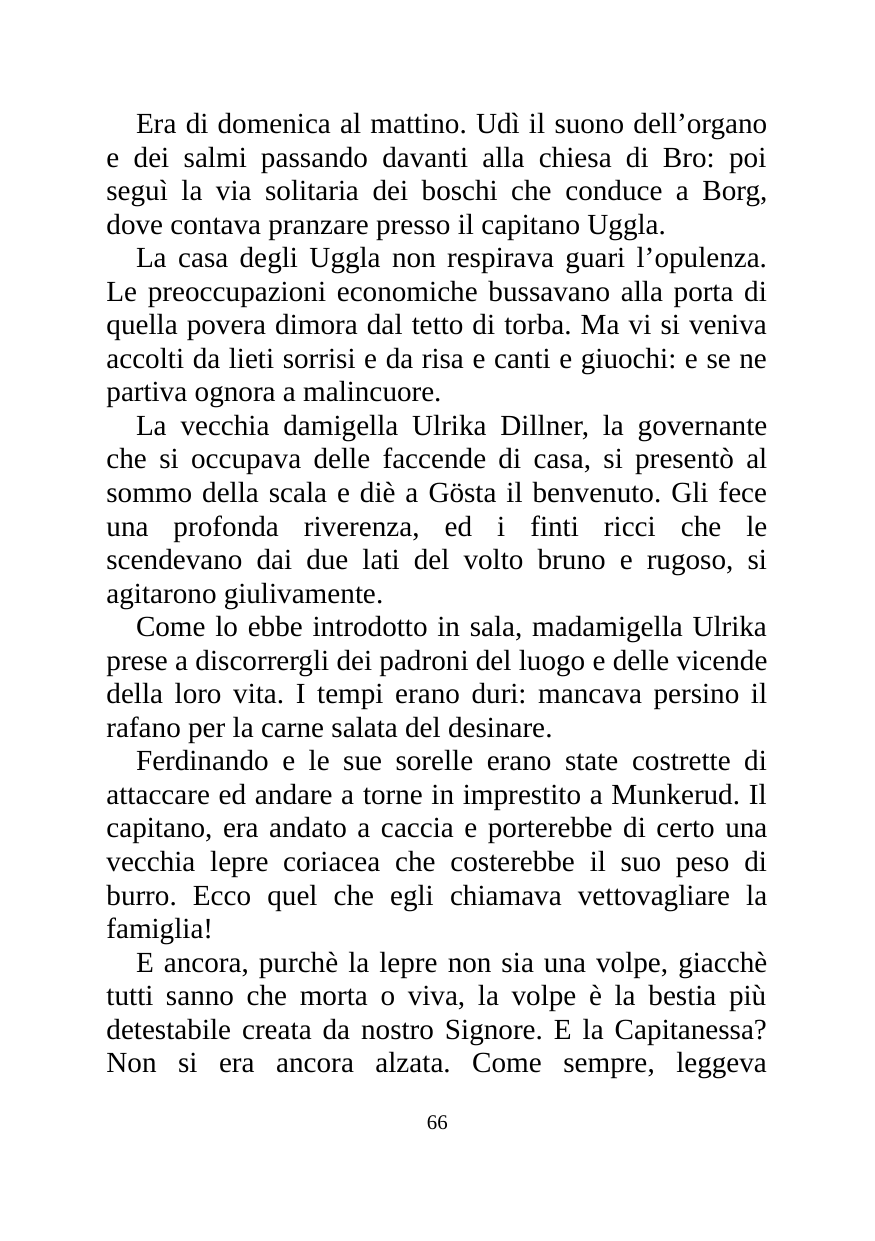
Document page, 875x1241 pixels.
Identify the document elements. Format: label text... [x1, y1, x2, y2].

text E ancora, purchè la lepre non sia una volpe, giacchè tutti sanno che morta o viva, la volpe è la bestia più detestabile creata da nostro Signore. E la Capitanessa? Non si era ancora alzata. Come sempre, leggeva [106, 945, 768, 1079]
text La vecchia damigella Ulrika Dillner, la governante che si occupava delle faccende di casa, si presentò al sommo della scala e diè a Gösta il benvenuto. Gli fece una profonda riverenza, ed i finti ricci che le scendevano dai due lati del volto bruno e rugoso, si agitarono giulivamente. [106, 408, 768, 609]
text La casa degli Uggla non respirava guari l’opulenza. Le preoccupazioni economiche bussavano alla porta di quella povera dimora dal tetto di torba. Ma vi si veniva accolti da lieti sorrisi e da risa e canti e giuochi: e se ne partiva ognora a malincuore. [106, 240, 768, 408]
text Come lo ebbe introdotto in sala, madamigella Ulrika prese a discorrergli dei padroni del luogo e delle vicende della loro vita. I tempi erano duri: mancava persino il rafano per la carne salata del desinare. [106, 609, 768, 743]
text Era di domenica al mattino. Udì il suono dell’organo e dei salmi passando davanti alla chiesa di Bro: poi seguì la via solitaria dei boschi che conduce a Borg, dove contava pranzare presso il capitano Uggla. [106, 106, 768, 240]
text Ferdinando e le sue sorelle erano state costrette di attaccare ed andare a torne in imprestito a Munkerud. Il capitano, era andato a caccia e porterebbe di certo una vecchia lepre coriacea che costerebbe il suo peso di burro. Ecco quel che egli chiamava vettovagliare la famiglia! [106, 743, 768, 945]
